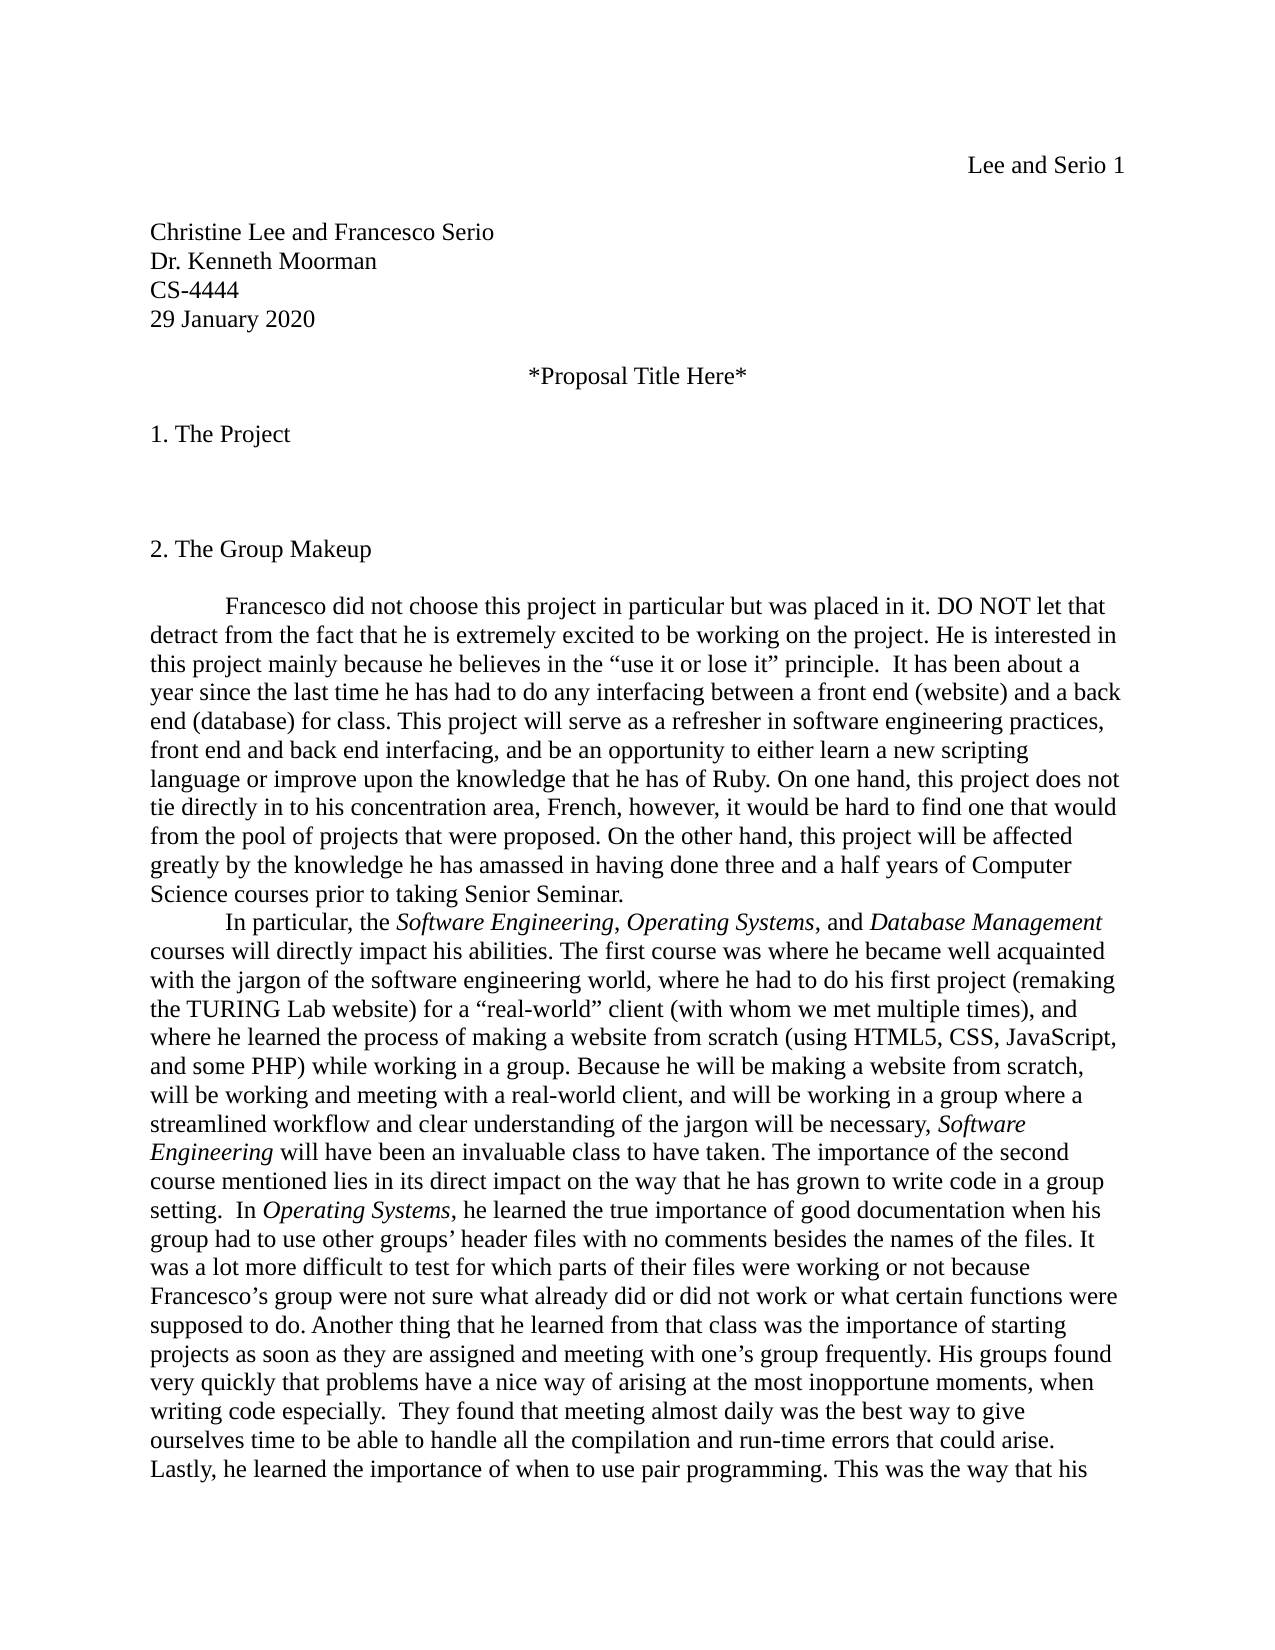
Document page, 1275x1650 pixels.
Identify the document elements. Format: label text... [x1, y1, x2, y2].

text Christine Lee and Francesco Serio [150, 217, 1125, 246]
text *Proposal Title Here* [150, 361, 1125, 390]
text CS-4444 29 January 2020 [150, 275, 1125, 332]
text In particular, the Software Engineering, Operating Systems, and Database Management courses will directly impact his abilities. The first course was where he became well acquainted with the jargon of the software engineering world, where he had to do his first project (remaking the TURING Lab website) for a “real-world” client (with whom we met multiple times), and where he learned the process of making a website from scratch (using HTML5, CSS, JavaScript, and some PHP) while working in a group. Because he will be making a website from scratch, will be working and meeting with a real-world client, and will be working in a group where a streamlined workflow and clear understanding of the jargon will be necessary, Software Engineering will have been an invaluable class to have taken. The importance of the second course mentioned lies in its direct impact on the way that he has grown to write code in a group setting. In Operating Systems, he learned the true importance of good documentation when his group had to use other groups’ header files with no comments besides the names of the files. It was a lot more difficult to test for which parts of their files were working or not because Francesco’s group were not sure what already did or did not work or what certain functions were supposed to do. Another thing that he learned from that class was the importance of starting projects as soon as they are assigned and meeting with one’s group frequently. His groups found very quickly that problems have a nice way of arising at the most inopportune moments, when writing code especially. They found that meeting almost daily was the best way to give ourselves time to be able to handle all the compilation and run-time errors that could arise. Lastly, he learned the importance of when to use pair programming. This was the way that his [150, 907, 1125, 1482]
text 2. The Group Makeup [150, 534, 1125, 562]
text Francesco did not choose this project in particular but was placed in it. DO NOT let that detract from the fact that he is extremely excited to be working on the project. He is interested in this project mainly because he believes in the “use it or lose it” principle. It has been about a year since the last time he has had to do any interfacing between a front end (website) and a back end (database) for class. This project will serve as a refresher in software engineering practices, front end and back end interfacing, and be an opportunity to either learn a new scripting language or improve upon the knowledge that he has of Ruby. On one hand, this project does not tie directly in to his concentration area, French, however, it would be hard to find one that would from the pool of projects that were proposed. On the other hand, this project will be affected greatly by the knowledge he has amassed in having done three and a half years of Computer Science courses prior to taking Senior Seminar. [150, 591, 1125, 907]
text Dr. Kenneth Moorman [150, 246, 1125, 275]
text 1. The Project [150, 419, 1125, 447]
